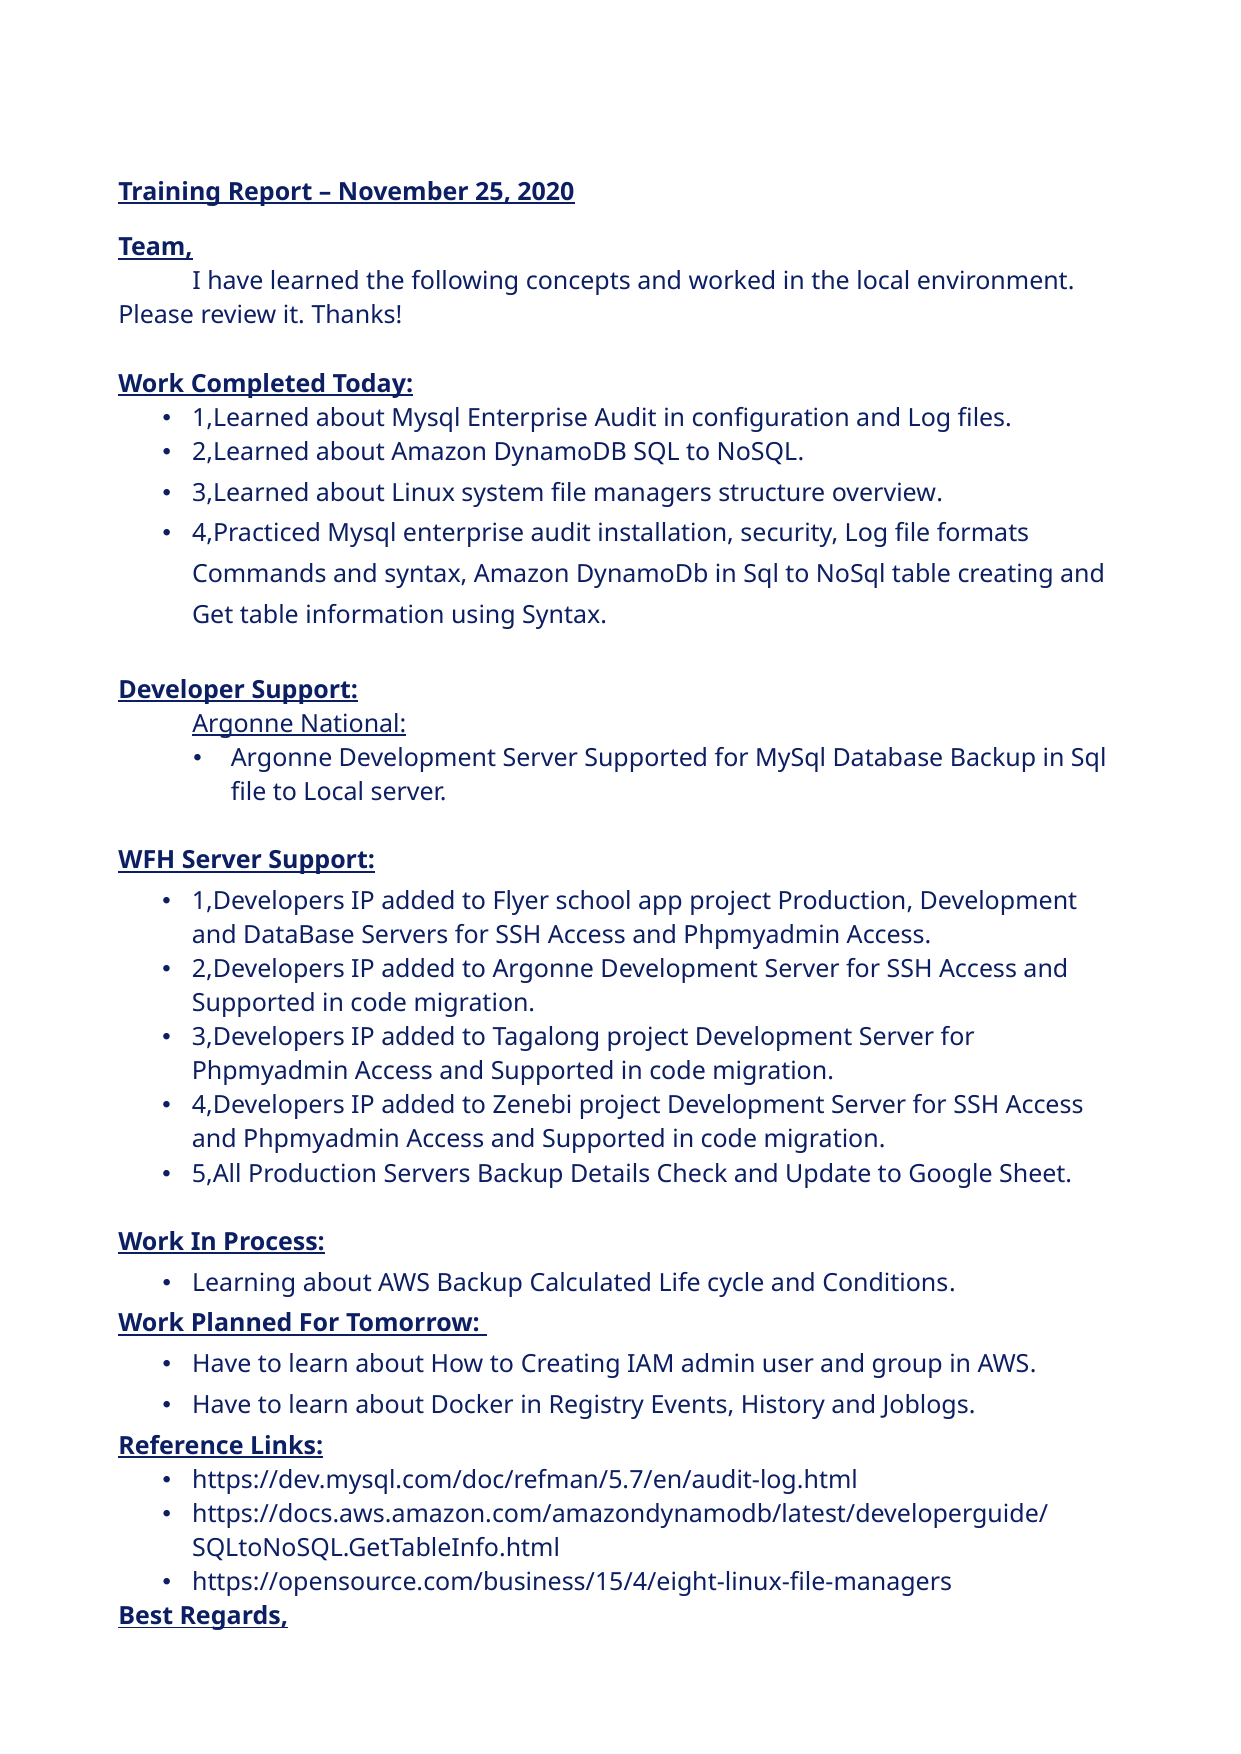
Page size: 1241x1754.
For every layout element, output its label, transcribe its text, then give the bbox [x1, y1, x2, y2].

list 1,Learned about Mysql Enterprise Audit in configuration and Log files. [162, 399, 1122, 433]
list Argonne Development Server Supported for MySql Database Backup in Sql file to Local server. [193, 740, 1122, 808]
list https://opensource.com/business/15/4/eight-linux-file-managers [162, 1564, 1122, 1598]
list Have to learn about How to Creating IAM admin user and group in AWS. [162, 1346, 1122, 1380]
text Work Completed Today: [118, 365, 1122, 399]
list https://dev.mysql.com/doc/refman/5.7/en/audit-log.html [162, 1462, 1122, 1496]
text Training Report – November 25, 2020 [118, 173, 1122, 208]
text Work In Process: [118, 1223, 1122, 1257]
text Work Planned For Tomorrow: [118, 1305, 1122, 1339]
text Best Regards, [118, 1598, 1122, 1632]
text Developer Support: [118, 672, 1122, 706]
text WFH Server Support: [118, 842, 1122, 876]
list https://docs.aws.amazon.com/amazondynamodb/latest/developerguide/SQLtoNoSQL.GetTableInfo.html [162, 1496, 1122, 1564]
text Reference Links: [118, 1427, 1122, 1462]
subtitle 5,All Production Servers Backup Details Check and Update to Google Sheet. [162, 1155, 1122, 1189]
list 3,Learned about Linux system file managers structure overview. [162, 474, 1122, 508]
list Have to learn about Docker in Registry Events, History and Joblogs. [162, 1387, 1122, 1421]
subtitle 3,Developers IP added to Tagalong project Development Server for Phpmyadmin Access and Supported in code migration. [162, 1019, 1122, 1087]
text Team, [118, 229, 1122, 263]
list 2,Learned about Amazon DynamoDB SQL to NoSQL. [162, 433, 1122, 467]
text Argonne National: [118, 706, 1122, 740]
text I have learned the following concepts and worked in the local environment. Please review it. Thanks! [118, 263, 1122, 331]
subtitle 2,Developers IP added to Argonne Development Server for SSH Access and Supported in code migration. [162, 951, 1122, 1019]
list Learning about AWS Backup Calculated Life cycle and Conditions. [162, 1264, 1122, 1298]
subtitle 1,Developers IP added to Flyer school app project Production, Development and DataBase Servers for SSH Access and Phpmyadmin Access. [162, 883, 1122, 951]
subtitle 4,Developers IP added to Zenebi project Development Server for SSH Access and Phpmyadmin Access and Supported in code migration. [162, 1087, 1122, 1155]
list 4,Practiced Mysql enterprise audit installation, security, Log file formats Commands and syntax, Amazon DynamoDb in Sql to NoSql table creating and Get table information using Syntax. [162, 515, 1122, 631]
